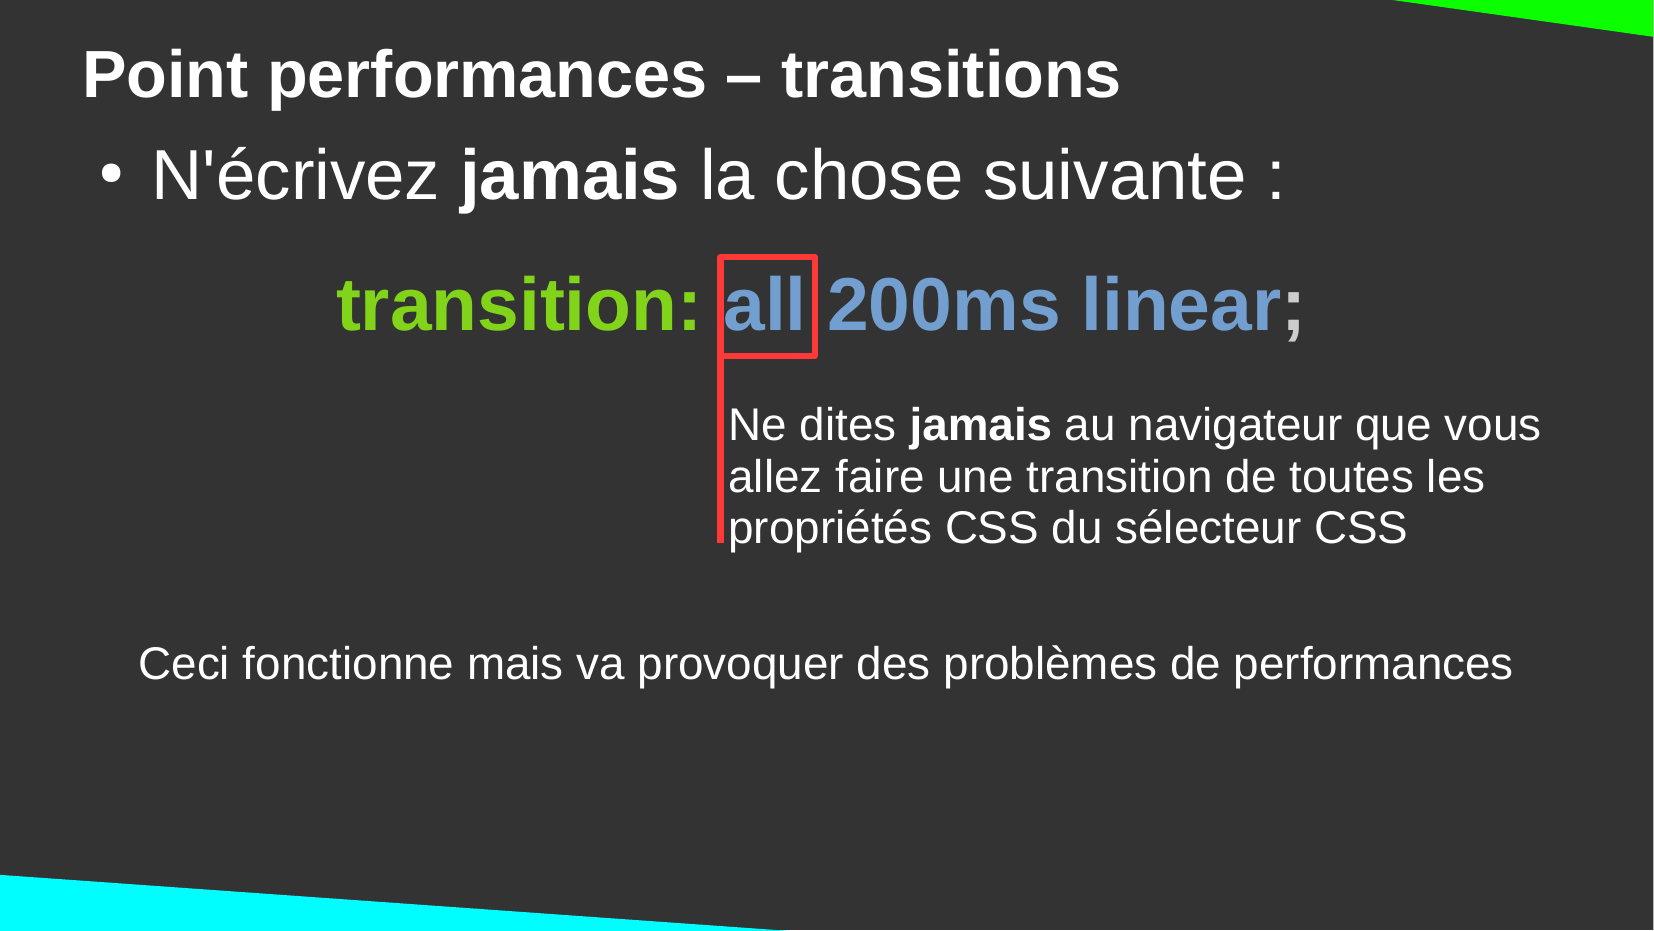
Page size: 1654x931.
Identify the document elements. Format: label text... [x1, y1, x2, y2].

text_box Ceci fonctionne mais va provoquer des problèmes de performances [23, 630, 1630, 697]
text_box [0, 874, 791, 931]
list N'écrivez jamais la chose suivante : [80, 135, 1605, 225]
text_box transition: all 200ms linear; [724, 260, 812, 353]
text_box transition: all 200ms linear; [48, 255, 717, 355]
title Point performances – transitions [82, 37, 1571, 122]
text_box transition: all 200ms linear; [818, 255, 1595, 355]
text_box [1392, 0, 1654, 37]
title Ne dites jamais au navigateur que vous allez faire une transition de toutes les propriétés CSS du sélecteur CSS [728, 399, 1595, 556]
